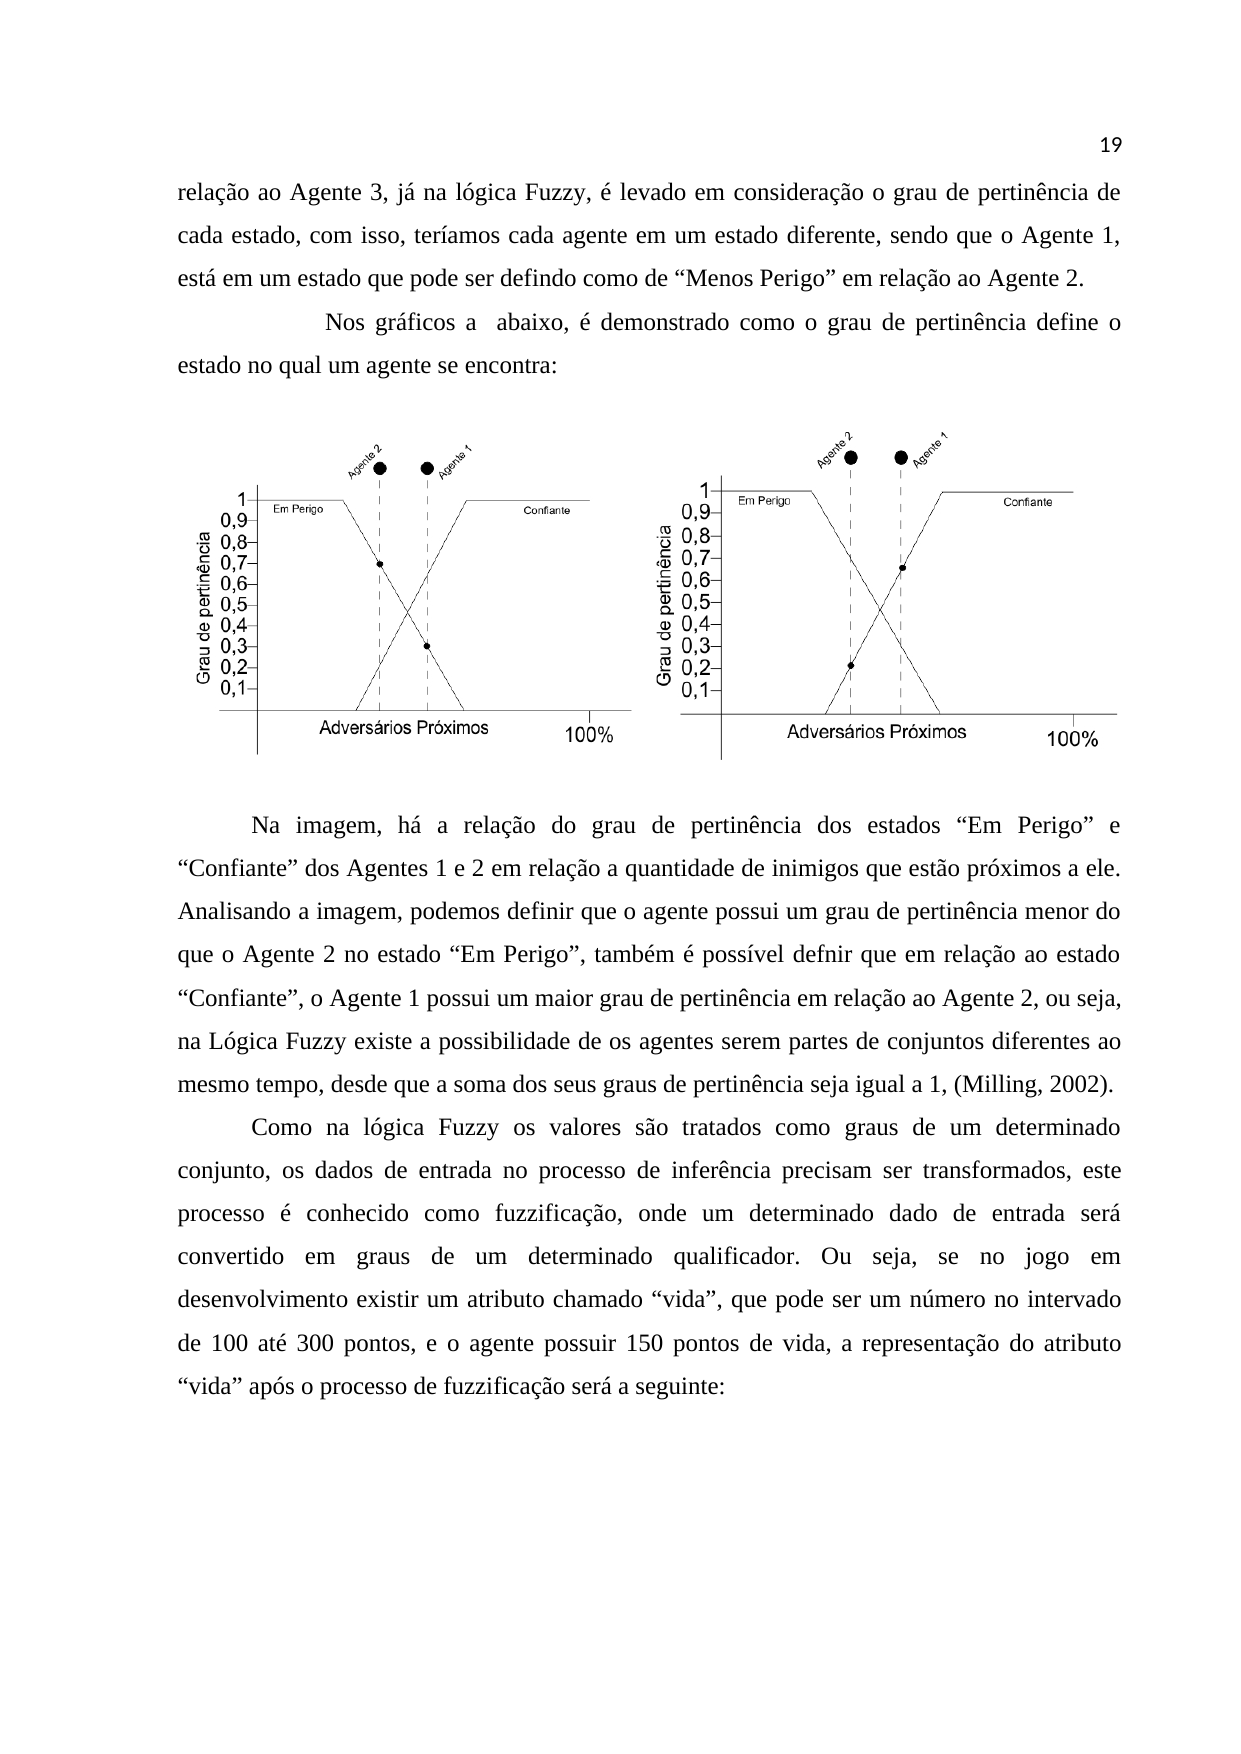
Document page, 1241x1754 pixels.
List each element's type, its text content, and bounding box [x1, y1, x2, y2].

text Como na lógica Fuzzy os valores são tratados como graus de um determinado conjunto, os dados de entrada no processo de inferência precisam ser transformados, este processo é conhecido como fuzzificação, onde um determinado dado de entrada será convertido em graus de um determinado qualificador. Ou seja, se no jogo em desenvolvimento existir um atributo chamado “vida”, que pode ser um número no intervado de 100 até 300 pontos, e o agente possuir 150 pontos de vida, a representação do atributo “vida” após o processo de fuzzificação será a seguinte: [177, 1112, 1122, 1399]
picture [196, 444, 632, 755]
text Nos gráficos a abaixo, é demonstrado como o grau de pertinência define o estado no qual um agente se encontra: [177, 307, 1122, 378]
picture [656, 432, 1118, 760]
text relação ao Agente 3, já na lógica Fuzzy, é levado em consideração o grau de pertinência de cada estado, com isso, teríamos cada agente em um estado diferente, sendo que o Agente 1, está em um estado que pode ser defindo como de “Menos Perigo” em relação ao Agente 2. [177, 177, 1122, 292]
text Na imagem, há a relação do grau de pertinência dos estados “Em Perigo” e “Confiante” dos Agentes 1 e 2 em relação a quantidade de inimigos que estão próximos a ele. Analisando a imagem, podemos definir que o agente possui um grau de pertinência menor do que o Agente 2 no estado “Em Perigo”, também é possível defnir que em relação ao estado “Confiante”, o Agente 1 possui um maior grau de pertinência em relação ao Agente 2, ou seja, na Lógica Fuzzy existe a possibilidade de os agentes serem partes de conjuntos diferentes ao mesmo tempo, desde que a soma dos seus graus de pertinência seja igual a 1, (Milling, 2002). [177, 810, 1122, 1098]
